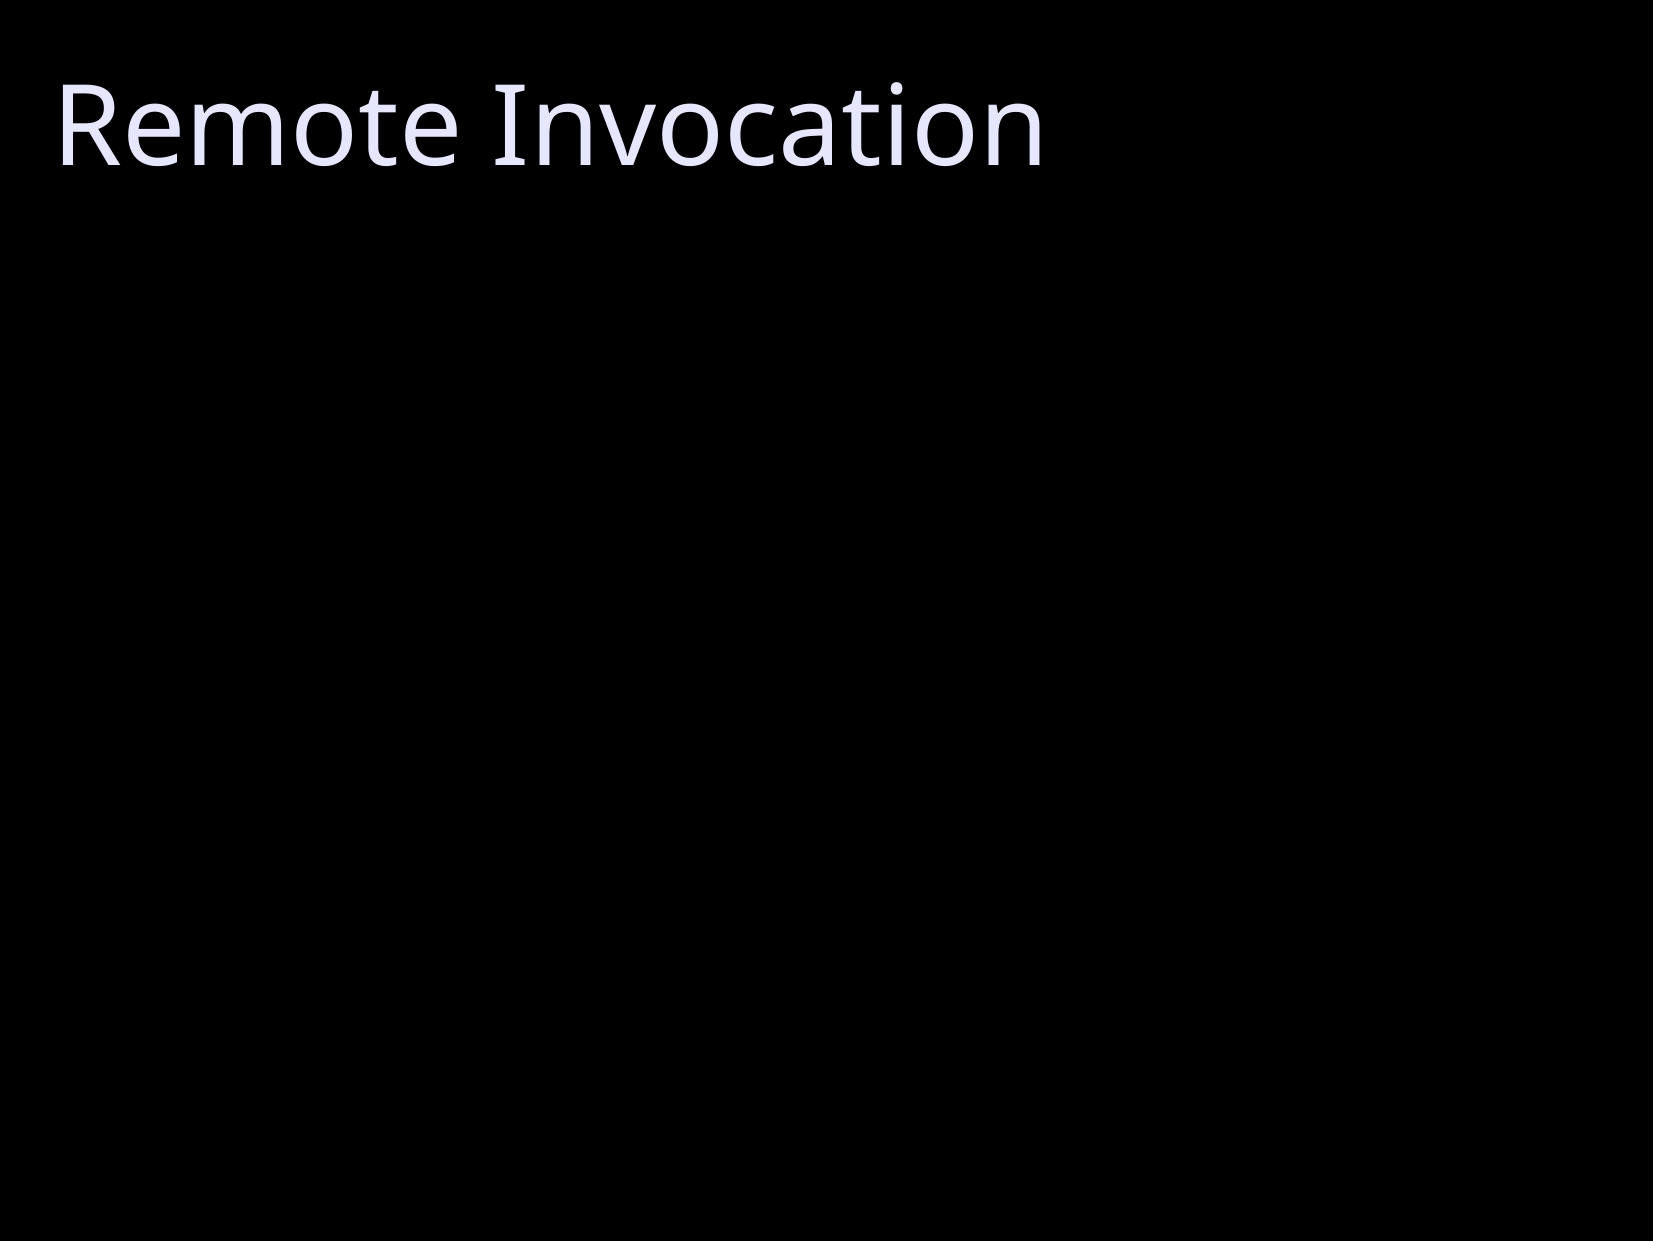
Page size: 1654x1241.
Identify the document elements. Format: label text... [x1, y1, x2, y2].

text_box Remote Invocation [37, 37, 989, 188]
